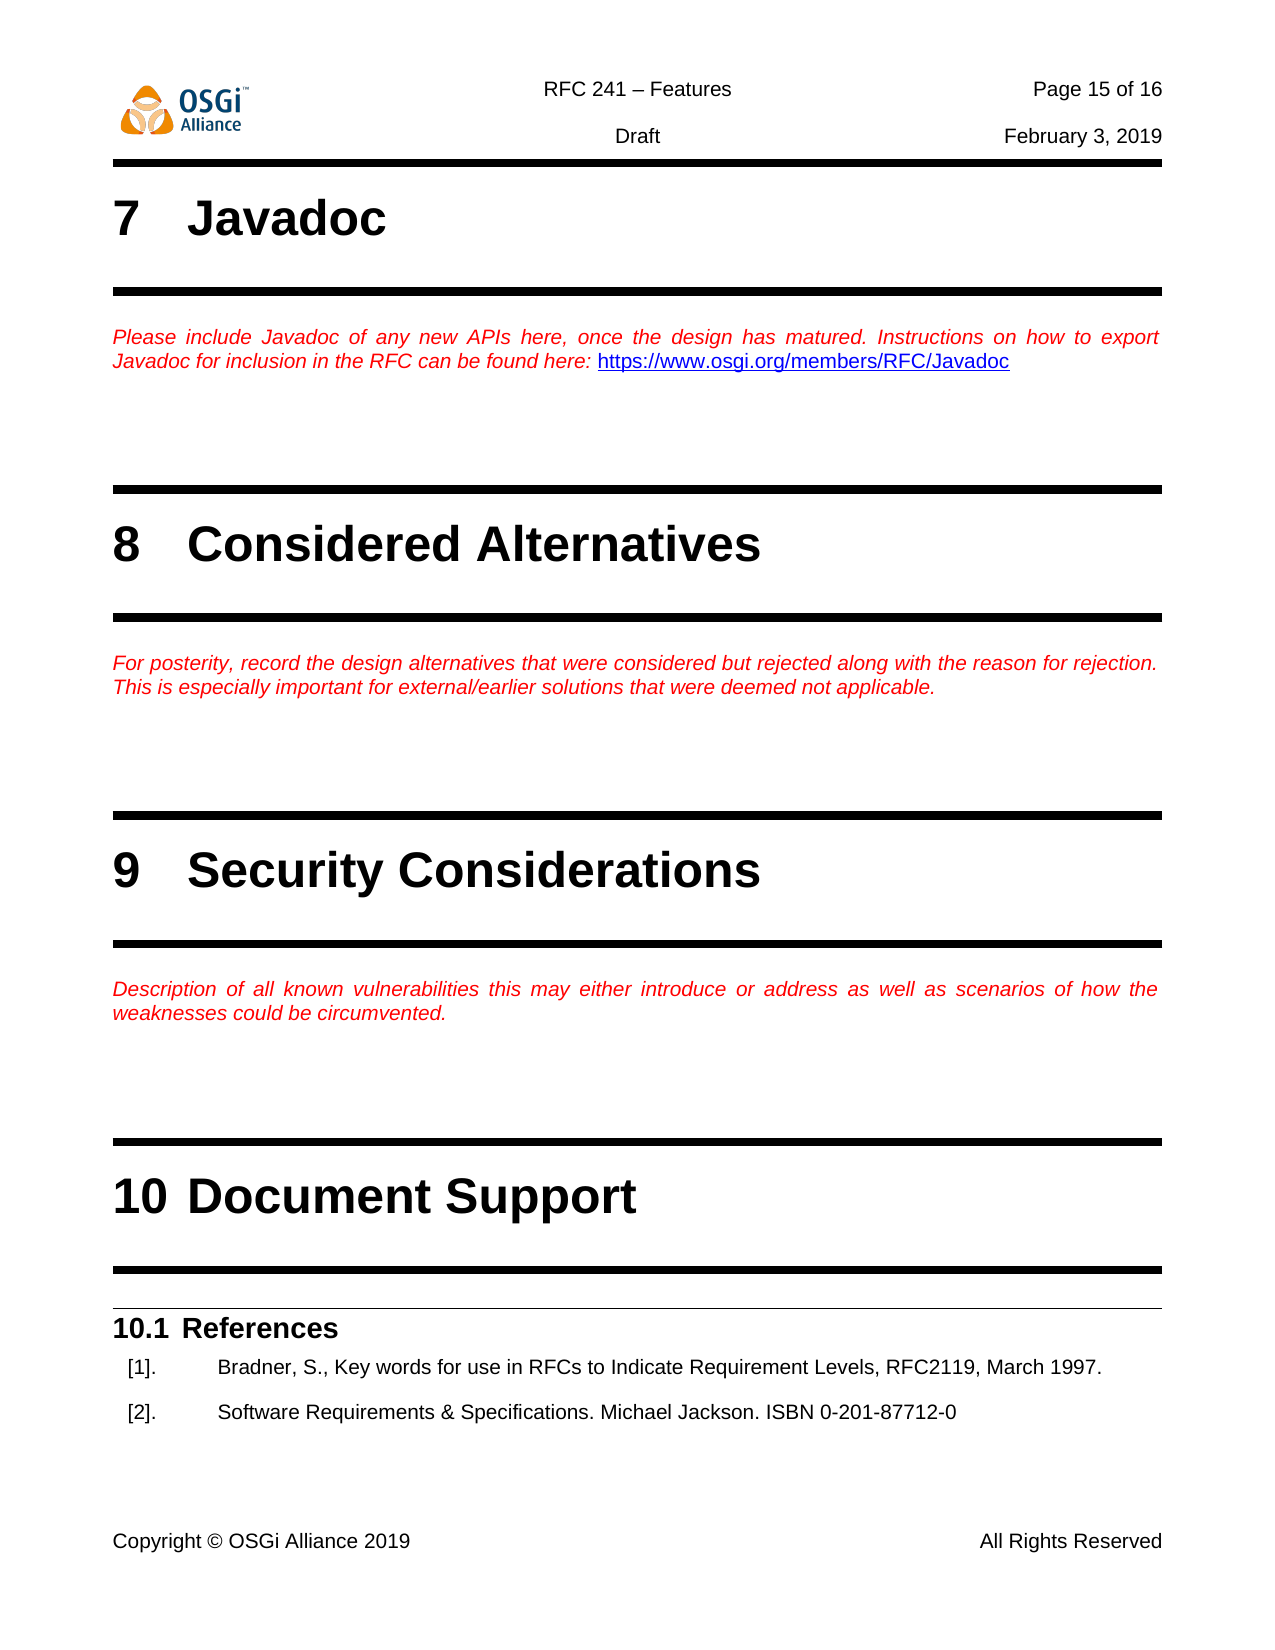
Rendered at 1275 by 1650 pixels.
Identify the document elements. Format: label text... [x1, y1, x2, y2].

list Software Requirements & Specifications. Michael Jackson. ISBN 0-201-87712-0 [127, 1399, 1162, 1423]
text For posterity, record the design alternatives that were considered but rejected along with the reason for rejection. This is especially important for external/earlier solutions that were deemed not applicable. [112, 651, 1162, 699]
subtitle Document Support [112, 1139, 1162, 1274]
list Bradner, S., Key words for use in RFCs to Indicate Requirement Levels, RFC2119, March 1997. [127, 1355, 1162, 1379]
subtitle Security Considerations [112, 812, 1162, 948]
text Please include Javadoc of any new APIs here, once the design has matured. Instructions on how to export Javadoc for inclusion in the RFC can be found here: https://www.osgi.org/members/RFC/Javadoc [112, 325, 1162, 373]
subtitle Considered Alternatives [112, 486, 1162, 622]
text Description of all known vulnerabilities this may either introduce or address as well as scenarios of how the weaknesses could be circumvented. [112, 977, 1162, 1025]
subtitle References [112, 1309, 1162, 1344]
picture [113, 78, 257, 142]
subtitle Javadoc [112, 160, 1162, 296]
